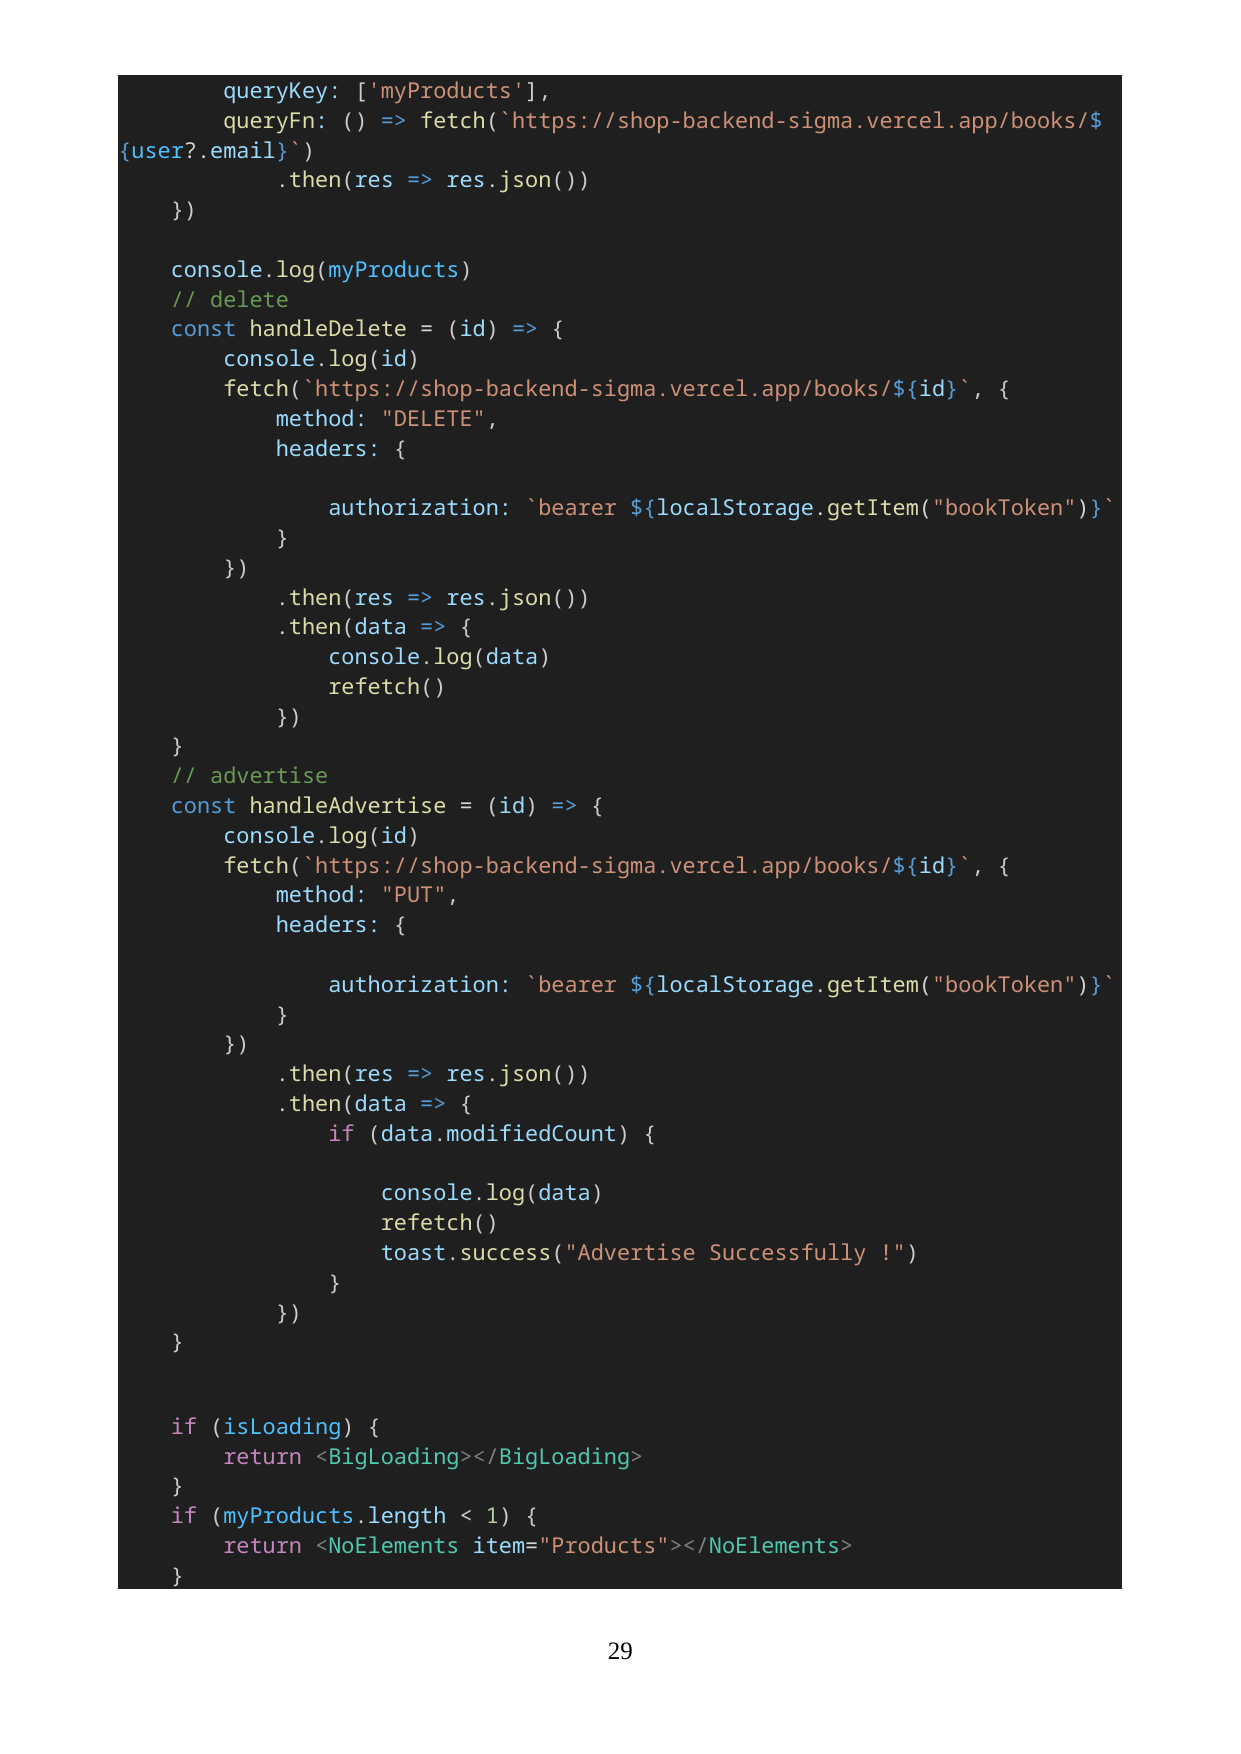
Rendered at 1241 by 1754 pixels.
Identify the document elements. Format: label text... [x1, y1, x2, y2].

text headers: { [118, 432, 1122, 462]
text fetch(`https://shop-backend-sigma.vercel.app/books/${id}`, { [118, 849, 1122, 879]
text .then(res => res.json()) [118, 164, 1122, 194]
text queryKey: ['myProducts'], [118, 75, 1122, 105]
text } [118, 522, 1122, 552]
text } [118, 1560, 1122, 1589]
text authorization: `bearer ${localStorage.getItem("bookToken")}` [118, 969, 1122, 998]
text .then(res => res.json()) [118, 1058, 1122, 1088]
text } [118, 1267, 1122, 1296]
text return <NoElements item="Products"></NoElements> [118, 1530, 1122, 1560]
text method: "PUT", [118, 879, 1122, 909]
text if (isLoading) { [118, 1411, 1122, 1441]
text queryFn: () => fetch(`https://shop-backend-sigma.vercel.app/books/${user?.email}`) [118, 105, 1122, 164]
text authorization: `bearer ${localStorage.getItem("bookToken")}` [118, 492, 1122, 522]
text }) [118, 1296, 1122, 1326]
text refetch() [118, 1207, 1122, 1237]
text method: "DELETE", [118, 403, 1122, 432]
text console.log(myProducts) [118, 254, 1122, 283]
text } [118, 1470, 1122, 1500]
text return <BigLoading></BigLoading> [118, 1441, 1122, 1470]
text } [118, 998, 1122, 1028]
text console.log(data) [118, 1177, 1122, 1207]
text }) [118, 552, 1122, 581]
text const handleDelete = (id) => { [118, 313, 1122, 343]
text if (data.modifiedCount) { [118, 1118, 1122, 1147]
text refetch() [118, 671, 1122, 701]
text .then(res => res.json()) [118, 581, 1122, 611]
text if (myProducts.length < 1) { [118, 1500, 1122, 1530]
text }) [118, 1028, 1122, 1058]
text // advertise [118, 760, 1122, 790]
text console.log(id) [118, 343, 1122, 373]
text .then(data => { [118, 611, 1122, 641]
text } [118, 1326, 1122, 1356]
text fetch(`https://shop-backend-sigma.vercel.app/books/${id}`, { [118, 373, 1122, 403]
text const handleAdvertise = (id) => { [118, 790, 1122, 820]
text toast.success("Advertise Successfully !") [118, 1237, 1122, 1267]
text } [118, 730, 1122, 760]
text }) [118, 701, 1122, 730]
text // delete [118, 283, 1122, 313]
text console.log(id) [118, 820, 1122, 849]
text .then(data => { [118, 1088, 1122, 1118]
text headers: { [118, 909, 1122, 939]
text }) [118, 194, 1122, 224]
text console.log(data) [118, 641, 1122, 671]
